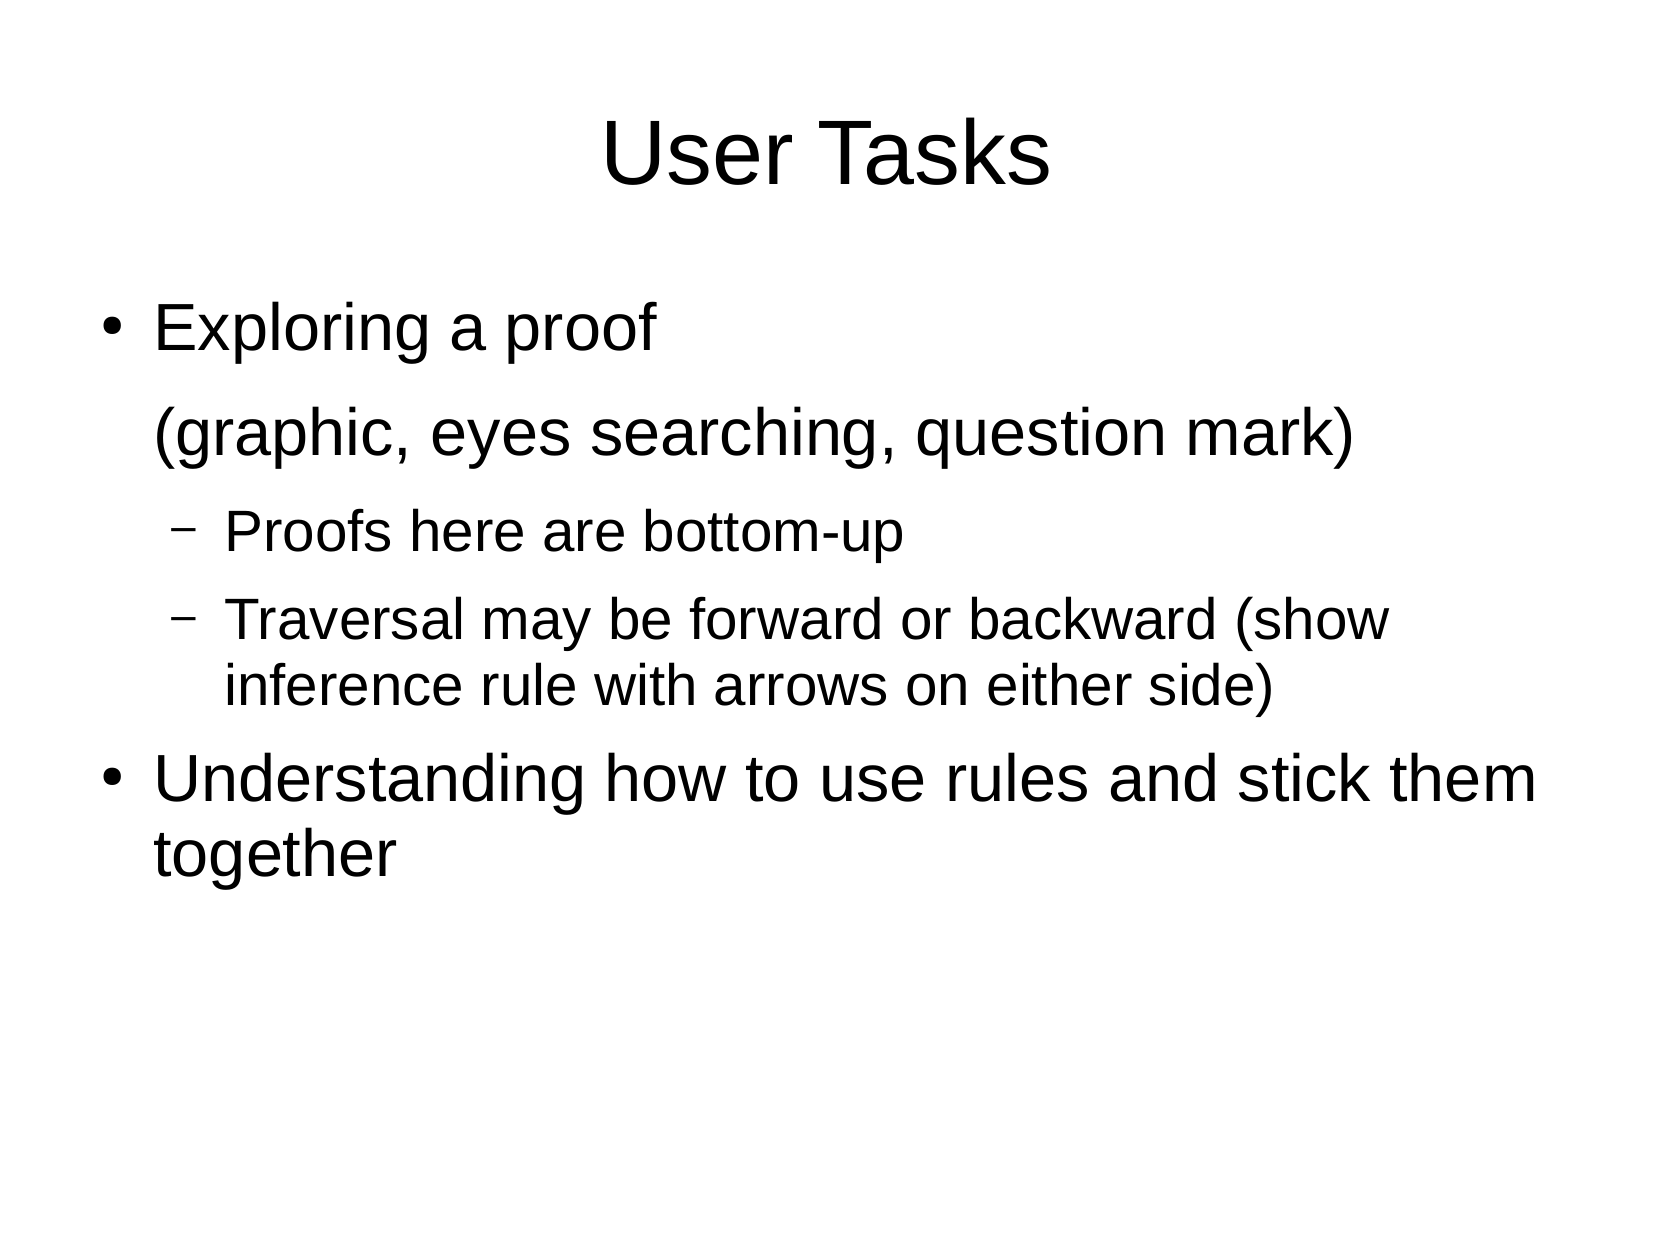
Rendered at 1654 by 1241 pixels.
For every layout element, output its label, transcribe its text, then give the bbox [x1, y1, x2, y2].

list Exploring a proof (graphic, eyes searching, question mark) Proofs here are bottom-up Traversal may be forward or backward (show inference rule with arrows on either side) Understanding how to use rules and stick them together [82, 290, 1571, 1109]
title User Tasks [82, 49, 1571, 257]
